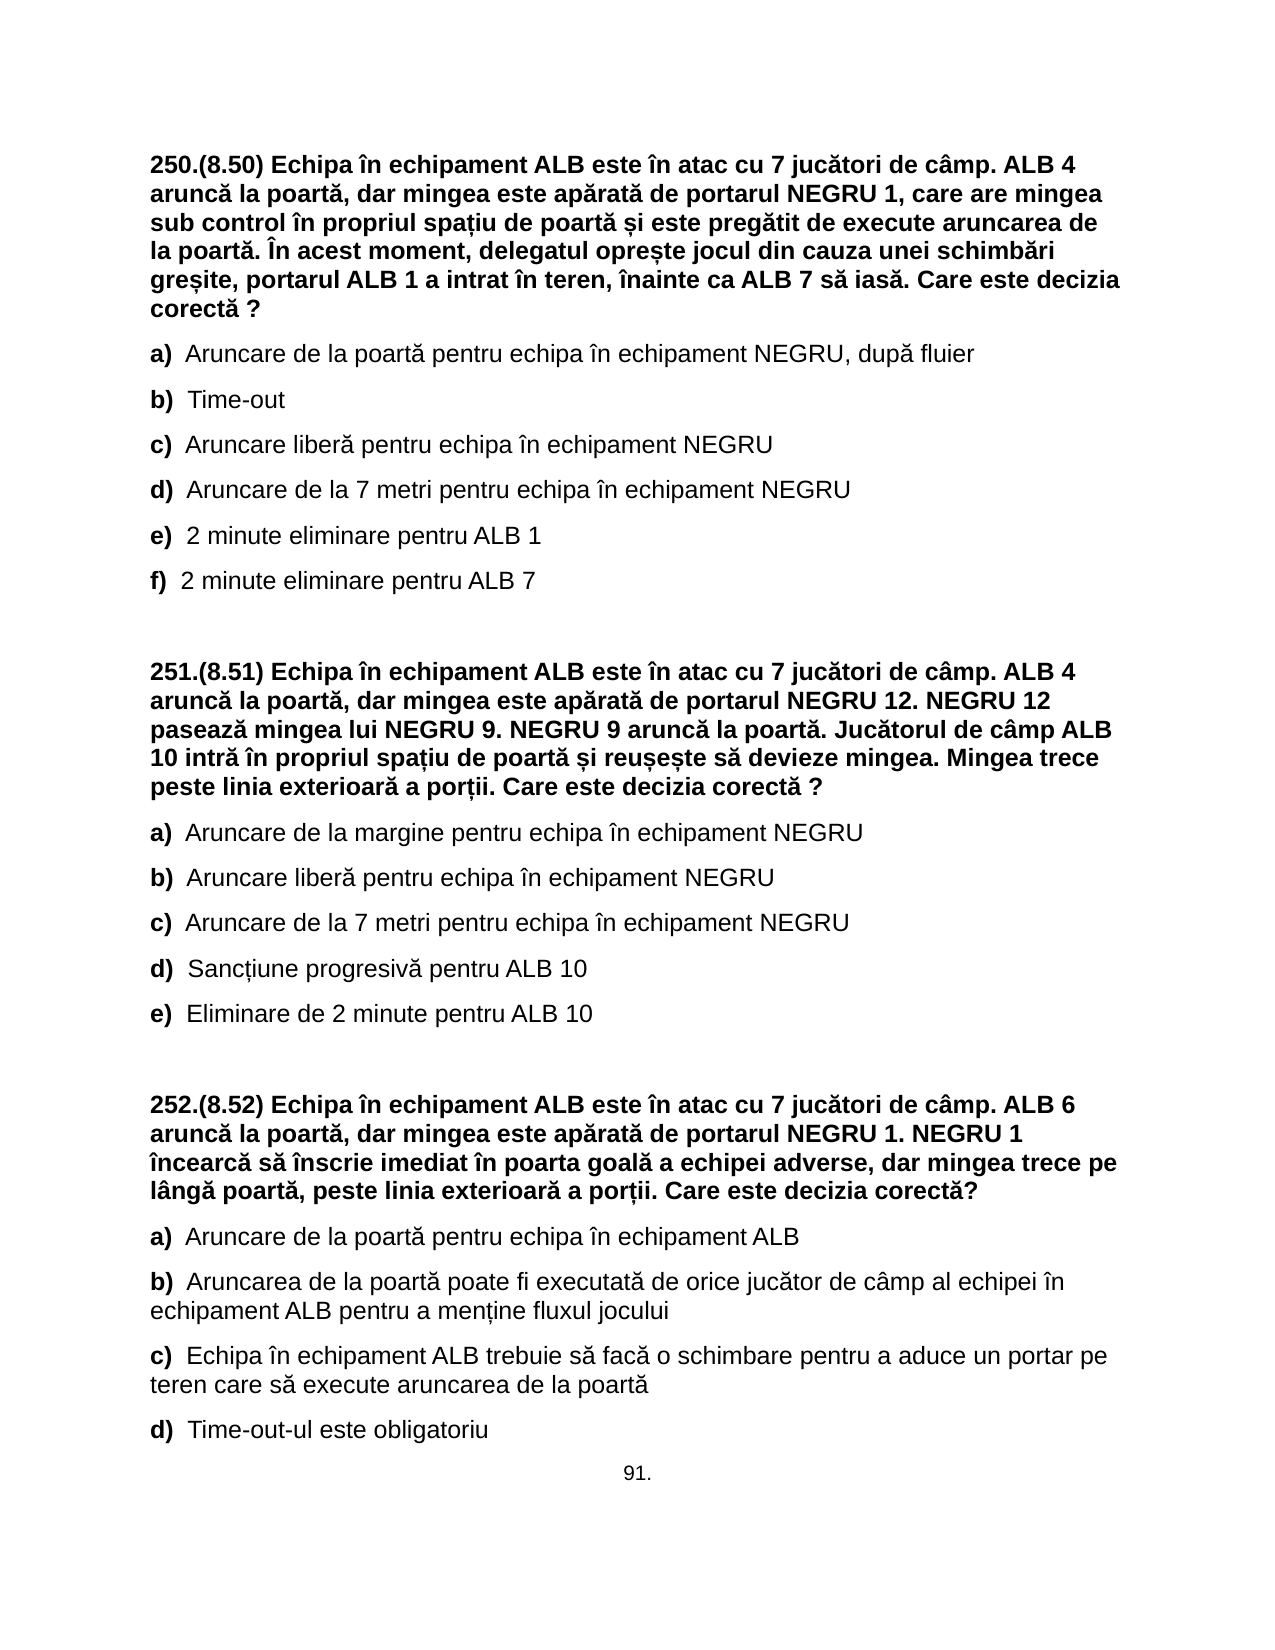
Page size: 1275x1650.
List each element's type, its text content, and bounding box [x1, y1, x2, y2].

text b) Aruncare liberă pentru echipa în echipament NEGRU [150, 863, 1125, 892]
text e) 2 minute eliminare pentru ALB 1 [150, 521, 1125, 549]
text 252.(8.52) Echipa în echipament ALB este în atac cu 7 jucători de câmp. ALB 6 aruncă la poartă, dar mingea este apărată de portarul NEGRU 1. NEGRU 1 încearcă să înscrie imediat în poarta goală a echipei adverse, dar mingea trece pe lângă poartă, peste linia exterioară a porții. Care este decizia corectă? [150, 1090, 1125, 1205]
text 250.(8.50) Echipa în echipament ALB este în atac cu 7 jucători de câmp. ALB 4 aruncă la poartă, dar mingea este apărată de portarul NEGRU 1, care are mingea sub control în propriul spațiu de poartă și este pregătit de execute aruncarea de la poartă. În acest moment, delegatul oprește jocul din cauza unei schimbări greșite, portarul ALB 1 a intrat în teren, înainte ca ALB 7 să iasă. Care este decizia corectă ? [150, 150, 1125, 322]
text 251.(8.51) Echipa în echipament ALB este în atac cu 7 jucători de câmp. ALB 4 aruncă la poartă, dar mingea este apărată de portarul NEGRU 12. NEGRU 12 pasează mingea lui NEGRU 9. NEGRU 9 aruncă la poartă. Jucătorul de câmp ALB 10 intră în propriul spațiu de poartă și reușește să devieze mingea. Mingea trece peste linia exterioară a porții. Care este decizia corectă ? [150, 657, 1125, 801]
text c) Aruncare liberă pentru echipa în echipament NEGRU [150, 430, 1125, 459]
text f) 2 minute eliminare pentru ALB 7 [150, 566, 1125, 595]
text b) Aruncarea de la poartă poate fi executată de orice jucător de câmp al echipei în echipament ALB pentru a menține fluxul jocului [150, 1267, 1125, 1324]
text b) Time-out [150, 384, 1125, 413]
text a) Aruncare de la poartă pentru echipa în echipament ALB [150, 1222, 1125, 1250]
text e) Eliminare de 2 minute pentru ALB 10 [150, 999, 1125, 1028]
text c) Aruncare de la 7 metri pentru echipa în echipament NEGRU [150, 908, 1125, 937]
text a) Aruncare de la margine pentru echipa în echipament NEGRU [150, 817, 1125, 846]
text d) Time-out-ul este obligatoriu [150, 1415, 1125, 1444]
text a) Aruncare de la poartă pentru echipa în echipament NEGRU, după fluier [150, 339, 1125, 368]
text c) Echipa în echipament ALB trebuie să facă o schimbare pentru a aduce un portar pe teren care să execute aruncarea de la poartă [150, 1341, 1125, 1399]
text d) Aruncare de la 7 metri pentru echipa în echipament NEGRU [150, 475, 1125, 504]
text d) Sancțiune progresivă pentru ALB 10 [150, 954, 1125, 982]
text 91. [150, 1461, 1125, 1485]
